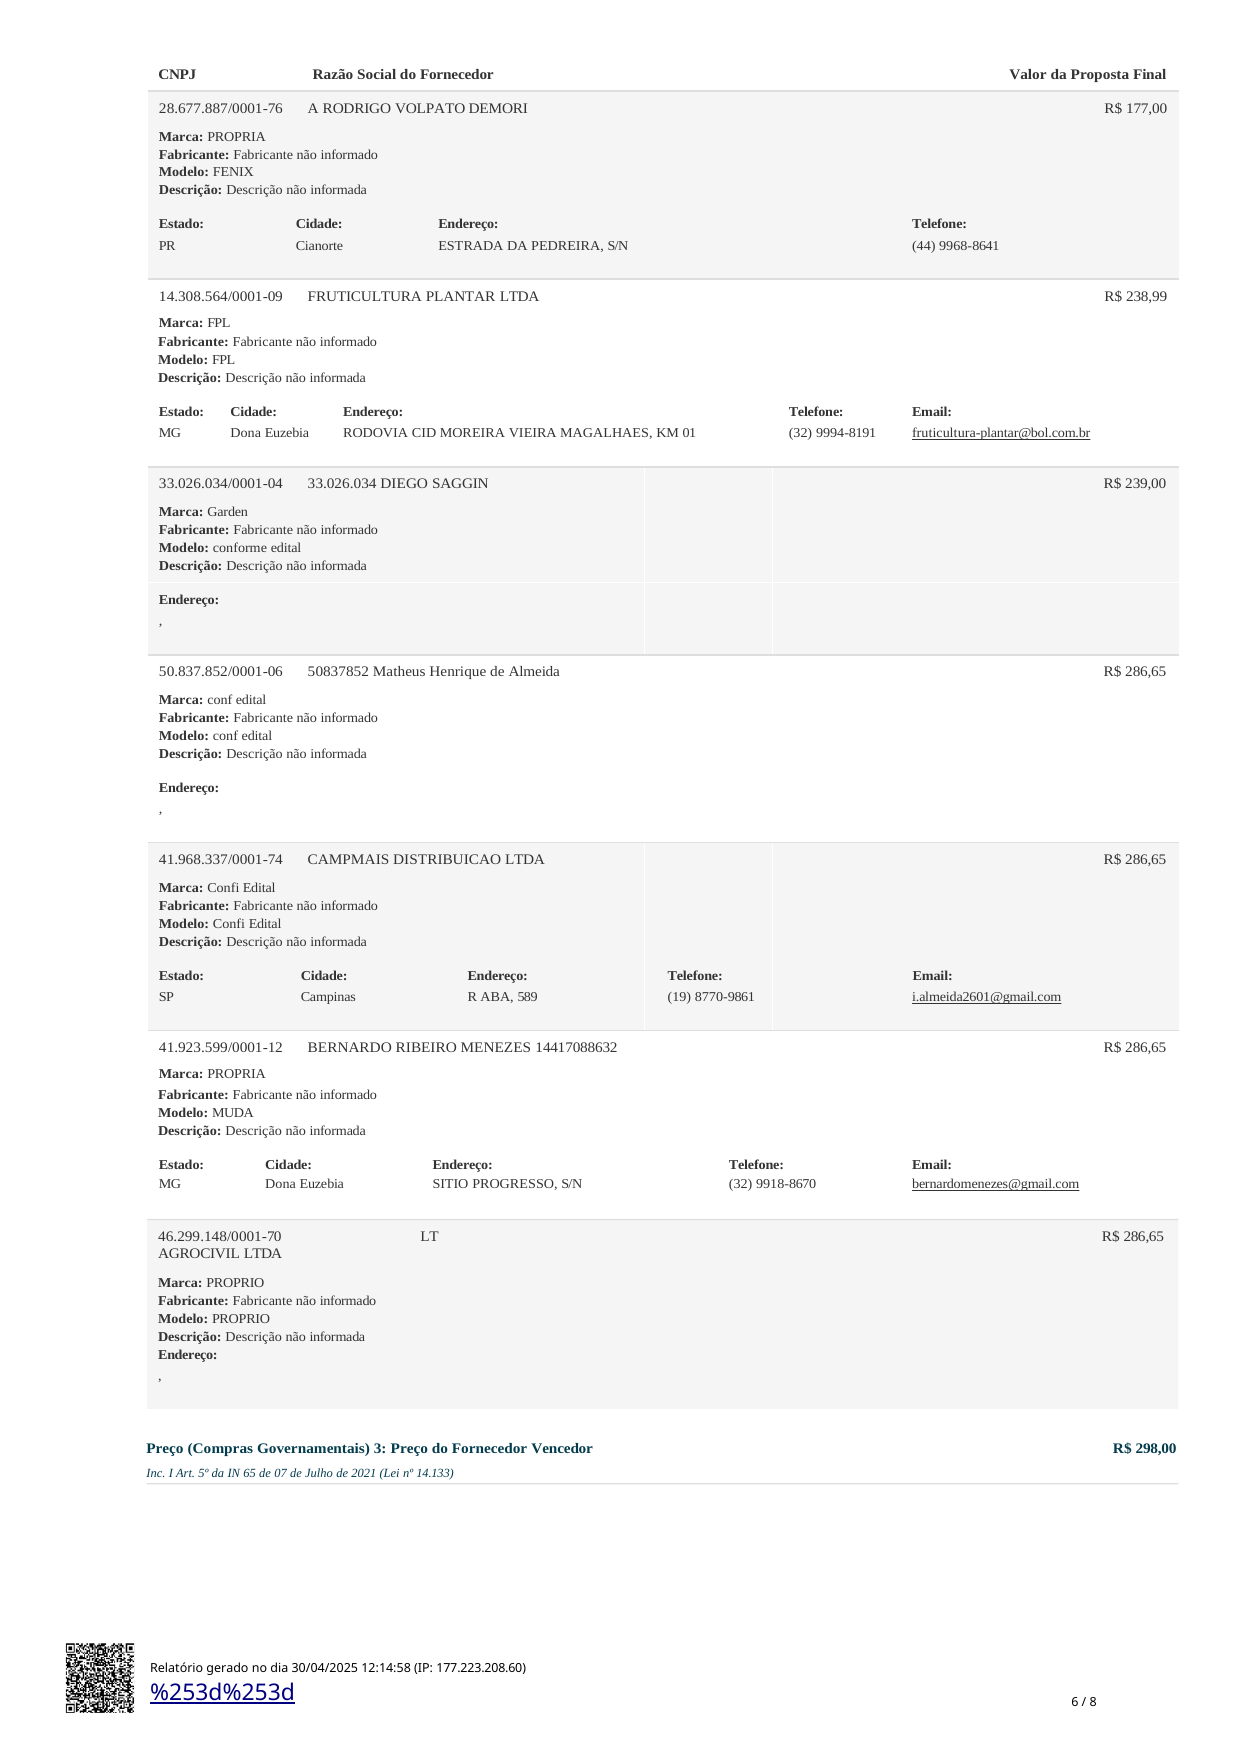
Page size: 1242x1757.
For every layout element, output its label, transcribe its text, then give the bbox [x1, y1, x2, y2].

table_cell Endereço: [148, 583, 644, 610]
table_cell SP Campinas R ABA, 589 [148, 986, 644, 1030]
table_cell [773, 1031, 1099, 1061]
table_cell [1099, 610, 1179, 654]
table_cell Marca: Garden Fabricante: Fabricante não informado Modelo: conforme edital Descrição: Descrição não informada [148, 497, 644, 582]
table_header Endereço: [389, 1157, 656, 1175]
table_cell [773, 685, 1099, 770]
table_cell [645, 610, 772, 654]
table_cell [645, 873, 772, 958]
table_header Email: [895, 404, 1179, 422]
table_header Estado: [155, 1157, 235, 1175]
table_cell Endereço: [148, 770, 644, 798]
table_cell MG Dona Euzebia [148, 422, 327, 466]
table_cell [773, 770, 1099, 798]
table_cell [770, 310, 1052, 332]
table_cell [645, 497, 772, 582]
table_cell [773, 497, 1099, 582]
table_cell , [148, 610, 644, 654]
table_cell [1052, 207, 1179, 235]
table_cell [1099, 497, 1179, 582]
table_cell [773, 583, 1099, 610]
table_cell Marca: conf edital Fabricante: Fabricante não informado Modelo: conf edital Descrição: Descrição não informada [148, 685, 644, 770]
table_cell [1099, 798, 1179, 842]
table_header Endereço: [327, 404, 772, 422]
table_cell 33.026.034/0001-04 33.026.034 DIEGO SAGGIN [148, 468, 644, 497]
text Inc. I Art. 5º da IN 65 de 07 de Julho de 2021 (Lei nº 14.133) [146, 1466, 1183, 1480]
table_cell 41.968.337/0001-74 CAMPMAIS DISTRIBUICAO LTDA [148, 843, 644, 873]
table_cell [773, 468, 1099, 497]
text Descrição: Descrição não informada [158, 369, 1183, 385]
table_cell [1099, 958, 1179, 986]
table_header Telefone: [656, 1157, 864, 1175]
table_cell RODOVIA CID MOREIRA VIEIRA MAGALHAES, KM 01 [327, 422, 772, 466]
table_cell [773, 873, 1099, 958]
table_cell (32) 9994-8191 [773, 422, 895, 466]
table_cell 41.923.599/0001-12 BERNARDO RIBEIRO MENEZES 14417088632 [148, 1031, 644, 1061]
table_cell [773, 610, 1099, 654]
text Fabricante: Fabricante não informado [158, 1086, 1183, 1102]
table_cell [1099, 873, 1179, 958]
table_cell (32) 9918-8670 [656, 1175, 864, 1194]
table_cell bernardomenezes@gmail.com [865, 1175, 1088, 1194]
table_cell [773, 1061, 1099, 1083]
text Descrição: Descrição não informada [158, 1122, 1183, 1138]
table_cell [1052, 310, 1179, 332]
table_cell Dona Euzebia [235, 1175, 389, 1194]
table_cell SITIO PROGRESSO, S/N [389, 1175, 656, 1194]
table_cell R$ 239,00 [1099, 468, 1179, 497]
table_cell [773, 798, 1099, 842]
table_cell [1099, 770, 1179, 798]
table_cell (19) 8770-9861 [645, 986, 772, 1030]
table_cell [770, 122, 1052, 207]
table_cell [1099, 1061, 1179, 1083]
table_header Cidade: [235, 1157, 389, 1175]
table_cell R$ 286,65 [1099, 843, 1179, 873]
text Preço (Compras Governamentais) 3: Preço do Fornecedor Vencedor R$ 298,00 [146, 1440, 1183, 1457]
table_cell [645, 798, 772, 842]
table_header 28.677.887/0001-76 A RODRIGO VOLPATO DEMORI [148, 92, 770, 122]
table_cell [1099, 986, 1179, 1030]
table_cell [645, 770, 772, 798]
table_cell [773, 843, 1099, 873]
table_cell [645, 583, 772, 610]
table_cell Marca: PROPRIA [148, 1061, 644, 1083]
table_cell [1099, 583, 1179, 610]
table_cell Email: [773, 958, 1099, 986]
table_header Telefone: [773, 404, 895, 422]
table_cell (44) 9968-8641 [770, 235, 1052, 278]
table_header Estado: Cidade: [148, 404, 327, 422]
table_cell 50.837.852/0001-06 50837852 Matheus Henrique de Almeida [148, 656, 644, 685]
table_cell Marca: PROPRIA Fabricante: Fabricante não informado Modelo: FENIX Descrição: Descrição não informada [148, 122, 770, 207]
text Modelo: FPL [158, 352, 1183, 367]
table_cell 14.308.564/0001-09 FRUTICULTURA PLANTAR LTDA [148, 280, 770, 309]
table_cell Telefone: [770, 207, 1052, 235]
table_cell [645, 1031, 772, 1061]
table_cell [1052, 122, 1179, 207]
table_cell Telefone: [645, 958, 772, 986]
table_header R$ 177,00 [1052, 92, 1179, 122]
table_cell [770, 280, 1052, 309]
table_cell R$ 286,65 [1099, 656, 1179, 685]
table_cell Estado: Cidade: Endereço: [148, 207, 770, 235]
table_cell MG [155, 1175, 235, 1194]
table_cell i.almeida2601@gmail.com [773, 986, 1099, 1030]
table_cell R$ 286,65 [1099, 1031, 1179, 1061]
table_cell Marca: Confi Edital Fabricante: Fabricante não informado Modelo: Confi Edital Descrição: Descrição não informada [148, 873, 644, 958]
table_cell , [148, 798, 644, 842]
table_cell Estado: Cidade: Endereço: [148, 958, 644, 986]
table_header [770, 92, 1052, 122]
table_cell [645, 468, 772, 497]
table_cell Marca: FPL [148, 310, 770, 332]
text Modelo: MUDA [158, 1104, 1183, 1120]
table_cell [645, 685, 772, 770]
table_cell R$ 238,99 [1052, 280, 1179, 309]
table_cell [1052, 235, 1179, 278]
table_cell PR Cianorte ESTRADA DA PEDREIRA, S/N [148, 235, 770, 278]
text Fabricante: Fabricante não informado [158, 334, 1183, 349]
table_header Email: [865, 1157, 1088, 1175]
table_cell [645, 656, 772, 685]
table_cell [773, 656, 1099, 685]
table_cell [645, 843, 772, 873]
table_cell fruticultura-plantar@bol.com.br [895, 422, 1179, 466]
table_cell [1099, 685, 1179, 770]
table_cell [645, 1061, 772, 1083]
